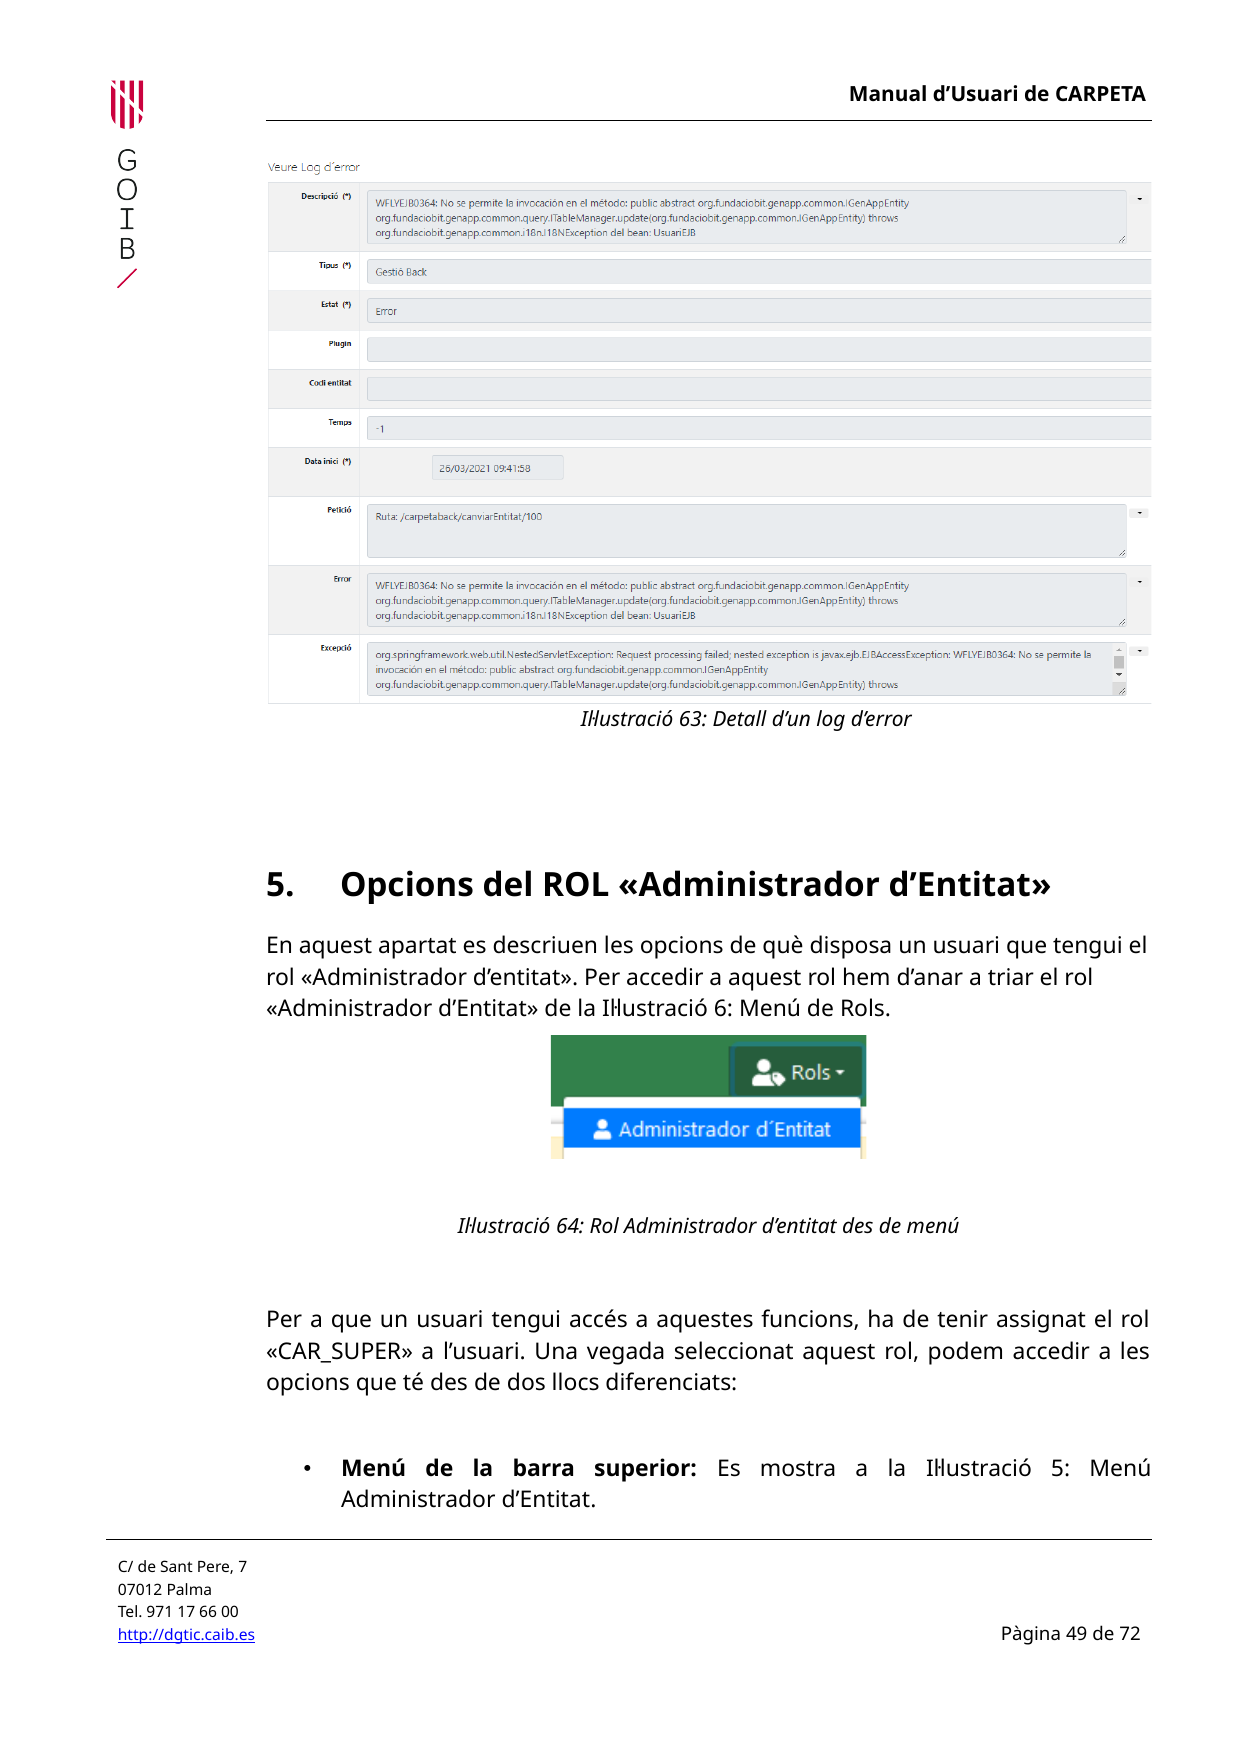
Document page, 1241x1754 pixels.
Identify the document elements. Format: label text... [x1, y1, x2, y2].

text Il·lustració 64: Rol Administrador d’entitat des de menú [266, 1211, 1152, 1239]
picture [82, 57, 172, 319]
list Menú de la barra superior: Es mostra a la Il·lustració 5: Menú Administrador d’Entitat. [303, 1452, 1152, 1514]
picture [550, 1035, 867, 1159]
list Per a que un usuari tengui accés a aquestes funcions, ha de tenir assignat el rol «CAR_SUPER» a l’usuari. Una vegada seleccionat aquest rol, podem accedir a les opcions que té des de dos llocs diferenciats: [266, 1303, 1152, 1397]
picture [265, 156, 1152, 705]
subtitle Opcions del ROL «Administrador d’Entitat» [266, 861, 1152, 906]
text En aquest apartat es descriuen les opcions de què disposa un usuari que tengui el rol «Administrador d’entitat». Per accedir a aquest rol hem d’anar a triar el rol «Administrador d’Entitat» de la Il·lustració 6: Menú de Rols. [266, 929, 1152, 1023]
list Il·lustració 63: Detall d’un log d’error [303, 705, 1152, 733]
